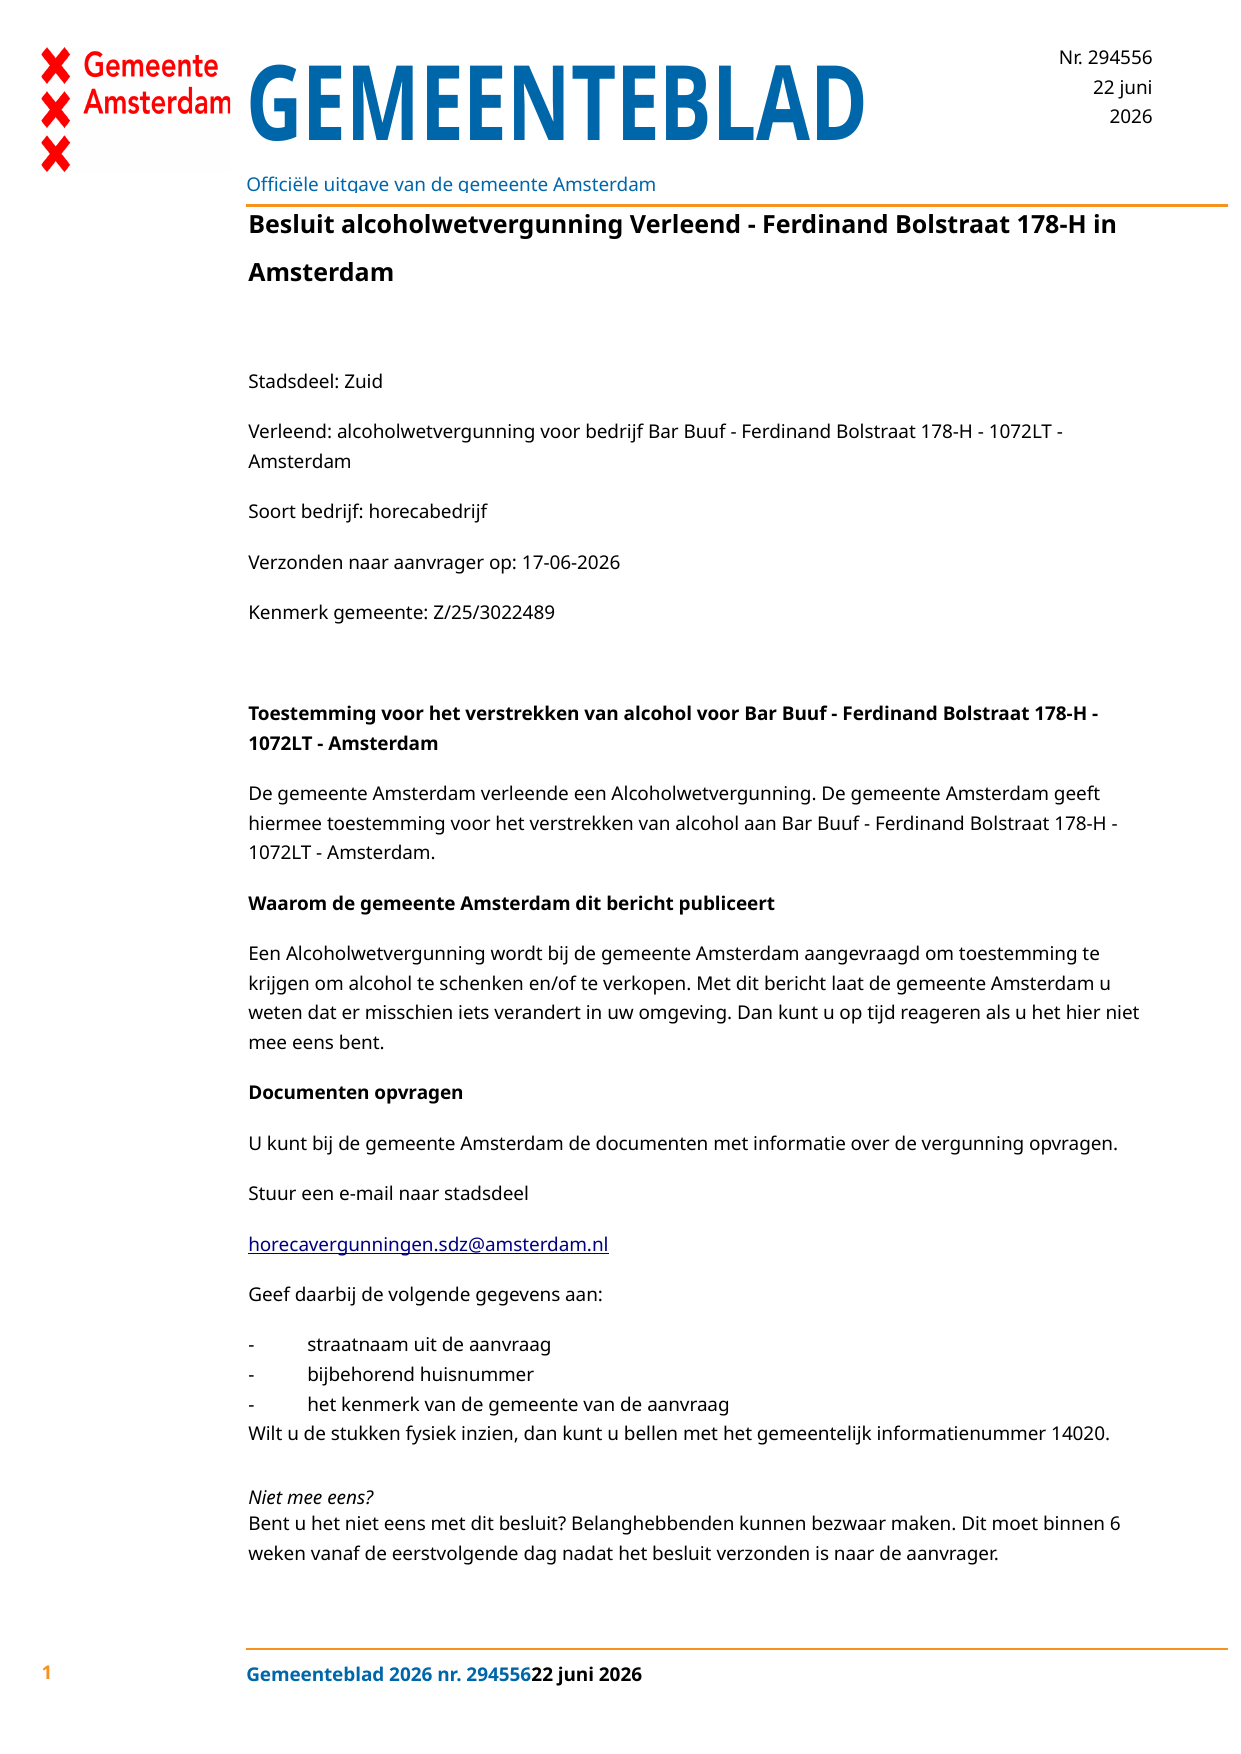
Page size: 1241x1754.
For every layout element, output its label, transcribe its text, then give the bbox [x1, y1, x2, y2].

text Verleend: alcoholwetvergunning voor bedrijf Bar Buuf - Ferdinand Bolstraat 178-H - 1072LT - Amsterdam [248, 419, 1152, 474]
text Stadsdeel: Zuid [248, 368, 1152, 394]
list bijbehorend huisnummer [248, 1361, 1152, 1387]
list straatnaam uit de aanvraag [248, 1332, 1152, 1357]
text Soort bedrijf: horecabedrijf [248, 499, 1152, 524]
list het kenmerk van de gemeente van de aanvraag [248, 1391, 1152, 1417]
text Verzonden naar aanvrager op: 17-06-2026 [248, 549, 1152, 575]
text Documenten opvragen [248, 1079, 1152, 1105]
text De gemeente Amsterdam verleende een Alcoholwetvergunning. De gemeente Amsterdam geeft hiermee toestemming voor het verstrekken van alcohol aan Bar Buuf - Ferdinand Bolstraat 178-H - 1072LT - Amsterdam. [248, 780, 1152, 865]
text Bent u het niet eens met dit besluit? Belanghebbenden kunnen bezwaar maken. Dit moet binnen 6 weken vanaf de eerstvolgende dag nadat het besluit verzonden is naar de aanvrager. [248, 1510, 1152, 1565]
picture [41, 47, 231, 172]
text Geef daarbij de volgende gegevens aan: [248, 1281, 1152, 1307]
text Niet mee eens? [248, 1484, 1152, 1510]
text Wilt u de stukken fysiek inzien, dan kunt u bellen met het gemeentelijk informatienummer 14020. [248, 1420, 1152, 1446]
text Stuur een e-mail naar stadsdeel [248, 1180, 1152, 1206]
text Waarom de gemeente Amsterdam dit bericht publiceert [248, 890, 1152, 916]
text Besluit alcoholwetvergunning Verleend - Ferdinand Bolstraat 178-H in Amsterdam [248, 207, 1152, 288]
text U kunt bij de gemeente Amsterdam de documenten met informatie over de vergunning opvragen. [248, 1130, 1152, 1156]
text Toestemming voor het verstrekken van alcohol voor Bar Buuf - Ferdinand Bolstraat 178-H - 1072LT - Amsterdam [248, 700, 1152, 756]
text Een Alcoholwetvergunning wordt bij de gemeente Amsterdam aangevraagd om toestemming te krijgen om alcohol te schenken en/of te verkopen. Met dit bericht laat de gemeente Amsterdam u weten dat er misschien iets verandert in uw omgeving. Dan kunt u op tijd reageren als u het hier niet mee eens bent. [248, 940, 1152, 1055]
text Kenmerk gemeente: Z/25/3022489 [248, 599, 1152, 625]
text horecavergunningen.sdz@amsterdam.nl [248, 1231, 1152, 1257]
